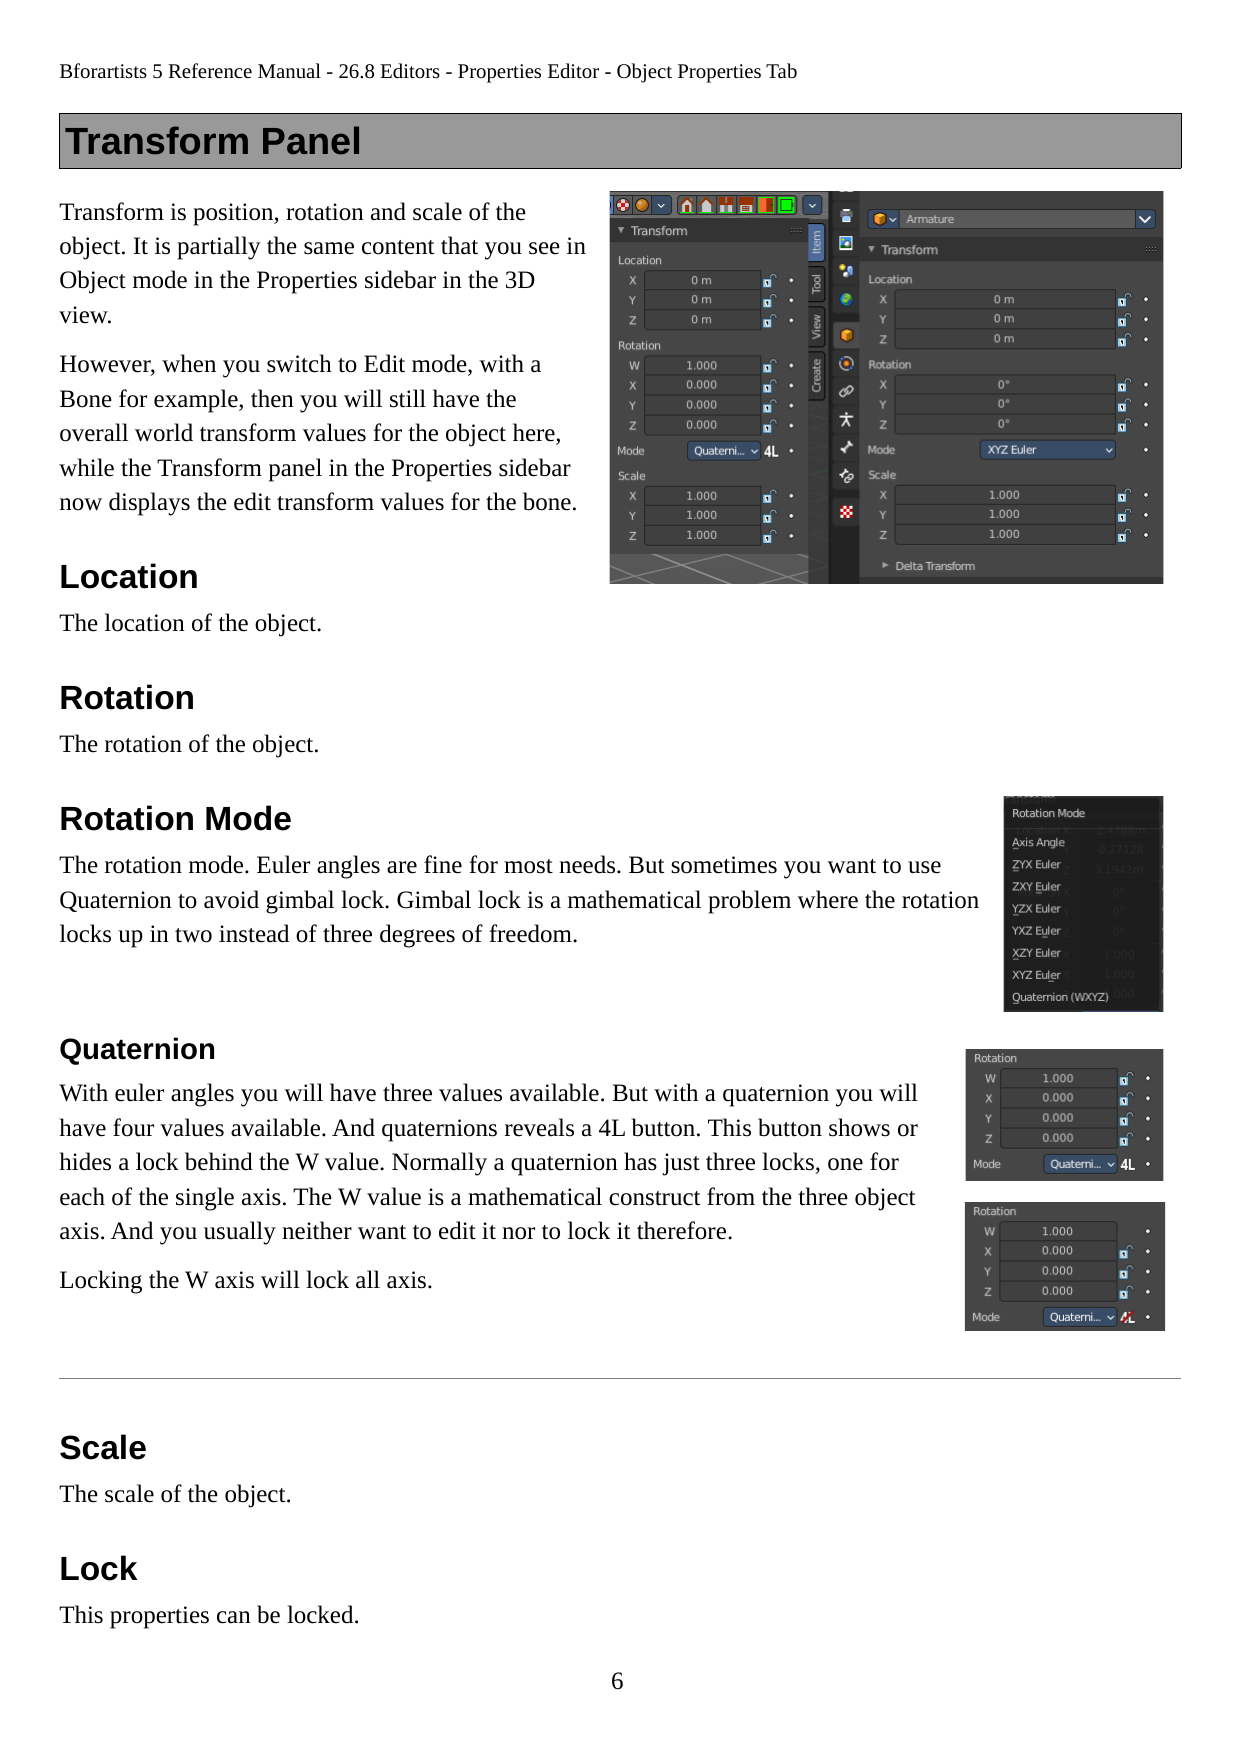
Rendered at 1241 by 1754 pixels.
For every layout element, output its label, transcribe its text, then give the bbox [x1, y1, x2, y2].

text The location of the object. [59, 608, 1181, 637]
text The scale of the object. [59, 1479, 1181, 1508]
text This properties can be locked. [59, 1600, 1181, 1629]
subtitle Rotation [59, 678, 1181, 717]
text The rotation of the object. [59, 729, 1181, 758]
subtitle Quaternion [59, 1032, 1181, 1066]
picture [609, 191, 1164, 584]
text The rotation mode. Euler angles are fine for most needs. But sometimes you want to use Quaternion to avoid gimbal lock. Gimbal lock is a mathematical problem where the rotation locks up in two instead of three degrees of freedom. [59, 850, 1003, 948]
subtitle [1164, 799, 1181, 838]
text Transform is position, rotation and scale of the object. It is partially the same content that you see in Object mode in the Properties sidebar in the 3D view. [59, 197, 609, 329]
text However, when you switch to Edit mode, with a Bone for example, then you will still have the overall world transform values for the object here, while the Transform panel in the Properties sidebar now displays the edit transform values for the bone. [59, 349, 609, 516]
subtitle Lock [59, 1549, 1181, 1588]
subtitle Rotation Mode [59, 799, 1003, 838]
text With euler angles you will have three values available. But with a quaternion you will have four values available. And quaternions reveals a 4L button. This button shows or hides a lock behind the W value. Normally a quaternion has just three locks, one for each of the single axis. The W value is a mathematical construct from the three object axis. And you usually neither want to edit it nor to lock it therefore. [59, 1078, 1181, 1245]
picture [964, 1202, 1166, 1331]
subtitle Scale [59, 1428, 1181, 1467]
subtitle Location [59, 557, 1181, 596]
picture [1003, 796, 1164, 1012]
text Locking the W axis will lock all axis. [59, 1265, 964, 1294]
picture [965, 1049, 1164, 1181]
table_header Transform Panel [60, 114, 1181, 168]
